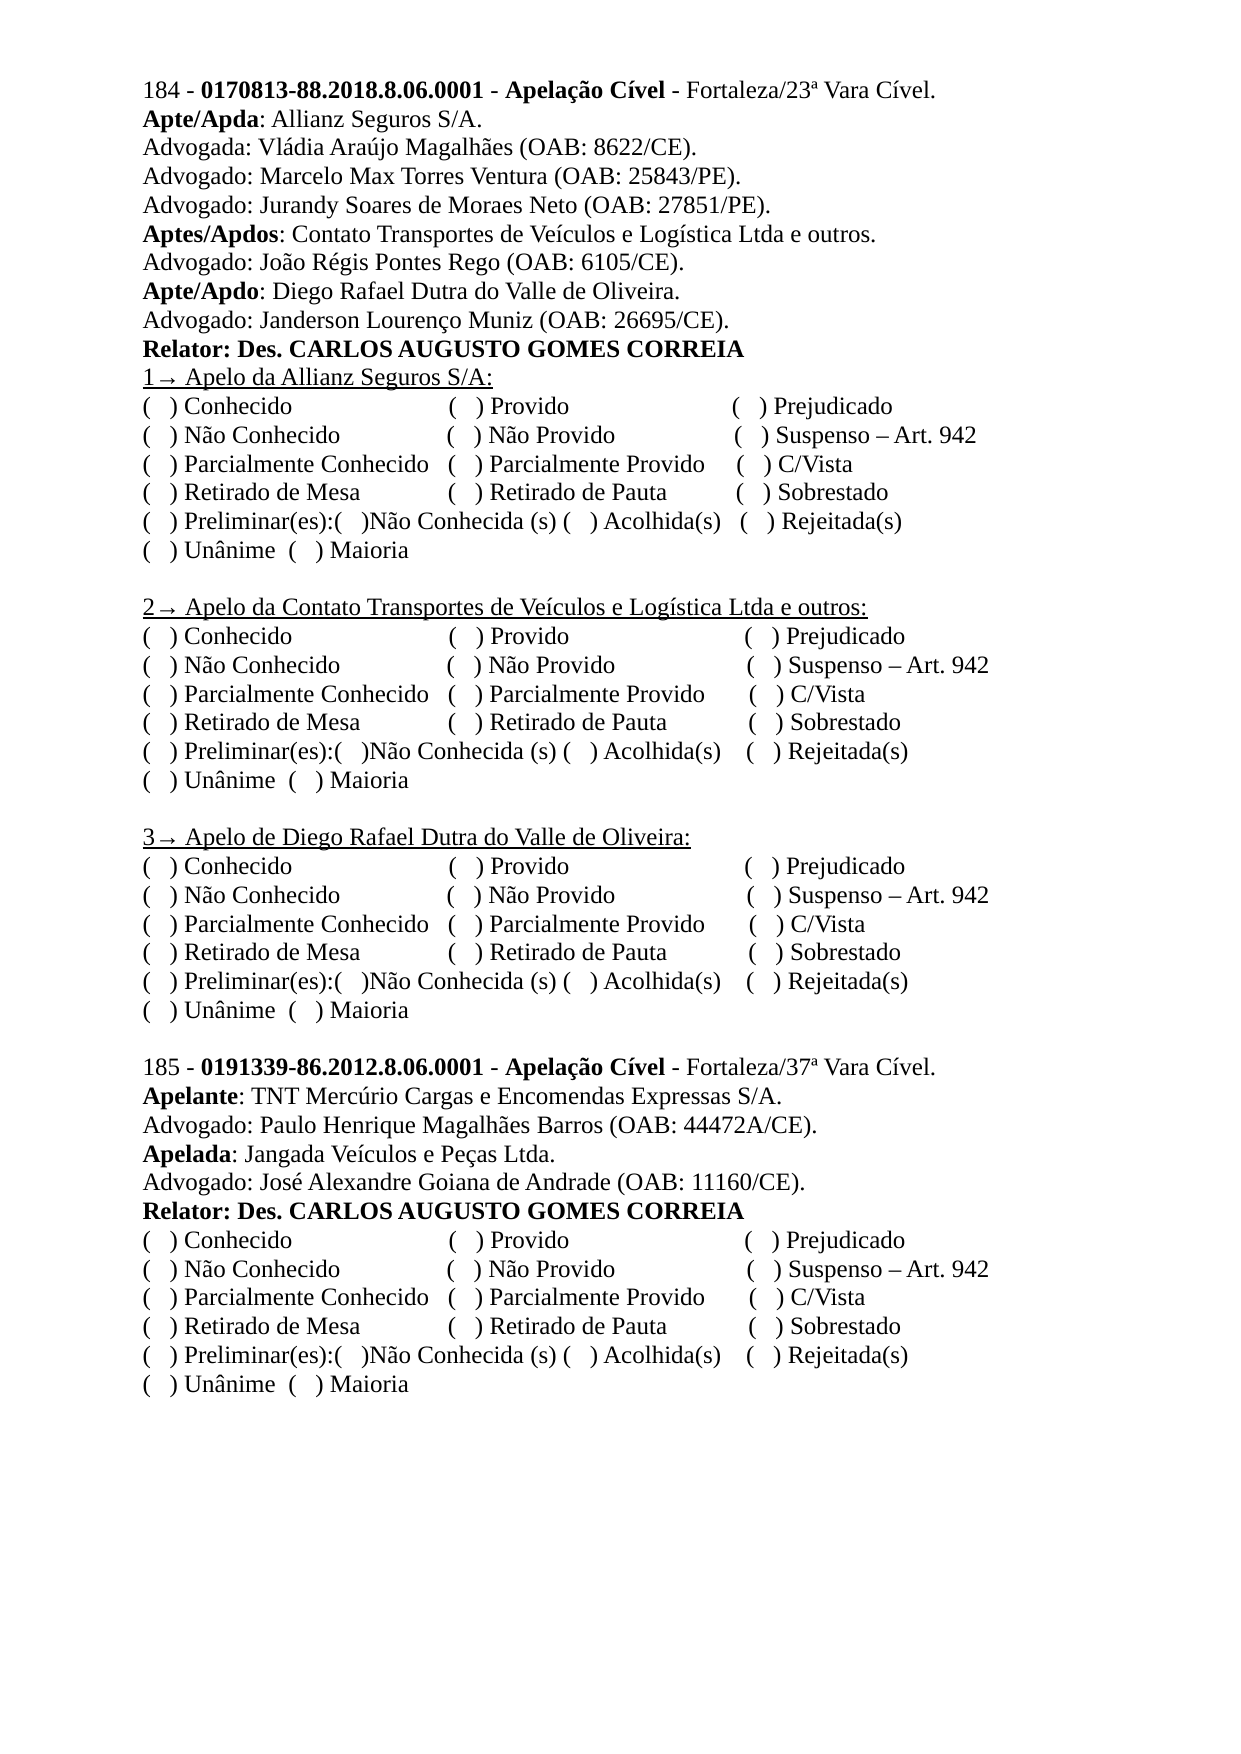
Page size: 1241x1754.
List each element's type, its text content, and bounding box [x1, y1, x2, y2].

text Relator: Des. CARLOS AUGUSTO GOMES CORREIA [142, 1196, 1141, 1225]
text Aptes/Apdos: Contato Transportes de Veículos e Logística Ltda e outros. [142, 219, 1141, 247]
text ( ) Unânime ( ) Maioria [142, 765, 1158, 794]
text Apte/Apda: Allianz Seguros S/A. [142, 104, 1141, 132]
text ( ) Retirado de Mesa ( ) Retirado de Pauta ( ) Sobrestado [142, 937, 1158, 966]
text 3→ Apelo de Diego Rafael Dutra do Valle de Oliveira: [142, 822, 1141, 851]
text ( ) Unânime ( ) Maioria [142, 1369, 1158, 1397]
text Apte/Apdo: Diego Rafael Dutra do Valle de Oliveira. [142, 276, 1141, 305]
text Relator: Des. CARLOS AUGUSTO GOMES CORREIA [142, 334, 1141, 362]
text ( ) Não Conhecido ( ) Não Provido ( ) Suspenso – Art. 942 [142, 1254, 1158, 1282]
text ( ) Unânime ( ) Maioria [142, 535, 1158, 564]
text ( ) Conhecido ( ) Provido ( ) Prejudicado [142, 1225, 1141, 1254]
text Apelante: TNT Mercúrio Cargas e Encomendas Expressas S/A. [142, 1081, 1141, 1110]
text ( ) Parcialmente Conhecido ( ) Parcialmente Provido ( ) C/Vista [142, 1282, 1158, 1311]
text ( ) Não Conhecido ( ) Não Provido ( ) Suspenso – Art. 942 [142, 880, 1158, 909]
text ( ) Unânime ( ) Maioria [142, 995, 1158, 1024]
text ( ) Não Conhecido ( ) Não Provido ( ) Suspenso – Art. 942 [142, 650, 1158, 679]
text Apelada: Jangada Veículos e Peças Ltda. [142, 1139, 1141, 1167]
text ( ) Preliminar(es):( )Não Conhecida (s) ( ) Acolhida(s) ( ) Rejeitada(s) [142, 966, 1158, 995]
text ( ) Retirado de Mesa ( ) Retirado de Pauta ( ) Sobrestado [142, 1311, 1158, 1340]
text ( ) Conhecido ( ) Provido ( ) Prejudicado [142, 621, 1141, 650]
text 185 - 0191339-86.2012.8.06.0001 - Apelação Cível - Fortaleza/37ª Vara Cível. [142, 1052, 1141, 1081]
text ( ) Preliminar(es):( )Não Conhecida (s) ( ) Acolhida(s) ( ) Rejeitada(s) [142, 506, 1158, 535]
text ( ) Preliminar(es):( )Não Conhecida (s) ( ) Acolhida(s) ( ) Rejeitada(s) [142, 736, 1158, 765]
text ( ) Parcialmente Conhecido ( ) Parcialmente Provido ( ) C/Vista [142, 449, 1158, 477]
text Advogado: João Régis Pontes Rego (OAB: 6105/CE). [142, 247, 1141, 276]
text ( ) Retirado de Mesa ( ) Retirado de Pauta ( ) Sobrestado [142, 707, 1158, 736]
text Advogado: Jurandy Soares de Moraes Neto (OAB: 27851/PE). [142, 190, 1141, 219]
text Advogada: Vládia Araújo Magalhães (OAB: 8622/CE). [142, 132, 1141, 161]
text 2→ Apelo da Contato Transportes de Veículos e Logística Ltda e outros: [142, 592, 1141, 621]
text ( ) Retirado de Mesa ( ) Retirado de Pauta ( ) Sobrestado [142, 477, 1158, 506]
text Advogado: José Alexandre Goiana de Andrade (OAB: 11160/CE). [142, 1167, 1141, 1196]
text Advogado: Paulo Henrique Magalhães Barros (OAB: 44472A/CE). [142, 1110, 1141, 1139]
text ( ) Não Conhecido ( ) Não Provido ( ) Suspenso – Art. 942 [142, 420, 1158, 449]
text ( ) Preliminar(es):( )Não Conhecida (s) ( ) Acolhida(s) ( ) Rejeitada(s) [142, 1340, 1158, 1369]
text ( ) Conhecido ( ) Provido ( ) Prejudicado [142, 851, 1141, 880]
text ( ) Conhecido ( ) Provido ( ) Prejudicado [142, 391, 1141, 420]
text ( ) Parcialmente Conhecido ( ) Parcialmente Provido ( ) C/Vista [142, 679, 1158, 707]
text ( ) Parcialmente Conhecido ( ) Parcialmente Provido ( ) C/Vista [142, 909, 1158, 937]
text 1→ Apelo da Allianz Seguros S/A: [142, 362, 1141, 391]
text 184 - 0170813-88.2018.8.06.0001 - Apelação Cível - Fortaleza/23ª Vara Cível. [142, 75, 1141, 104]
text Advogado: Marcelo Max Torres Ventura (OAB: 25843/PE). [142, 161, 1141, 190]
text Advogado: Janderson Lourenço Muniz (OAB: 26695/CE). [142, 305, 1141, 334]
